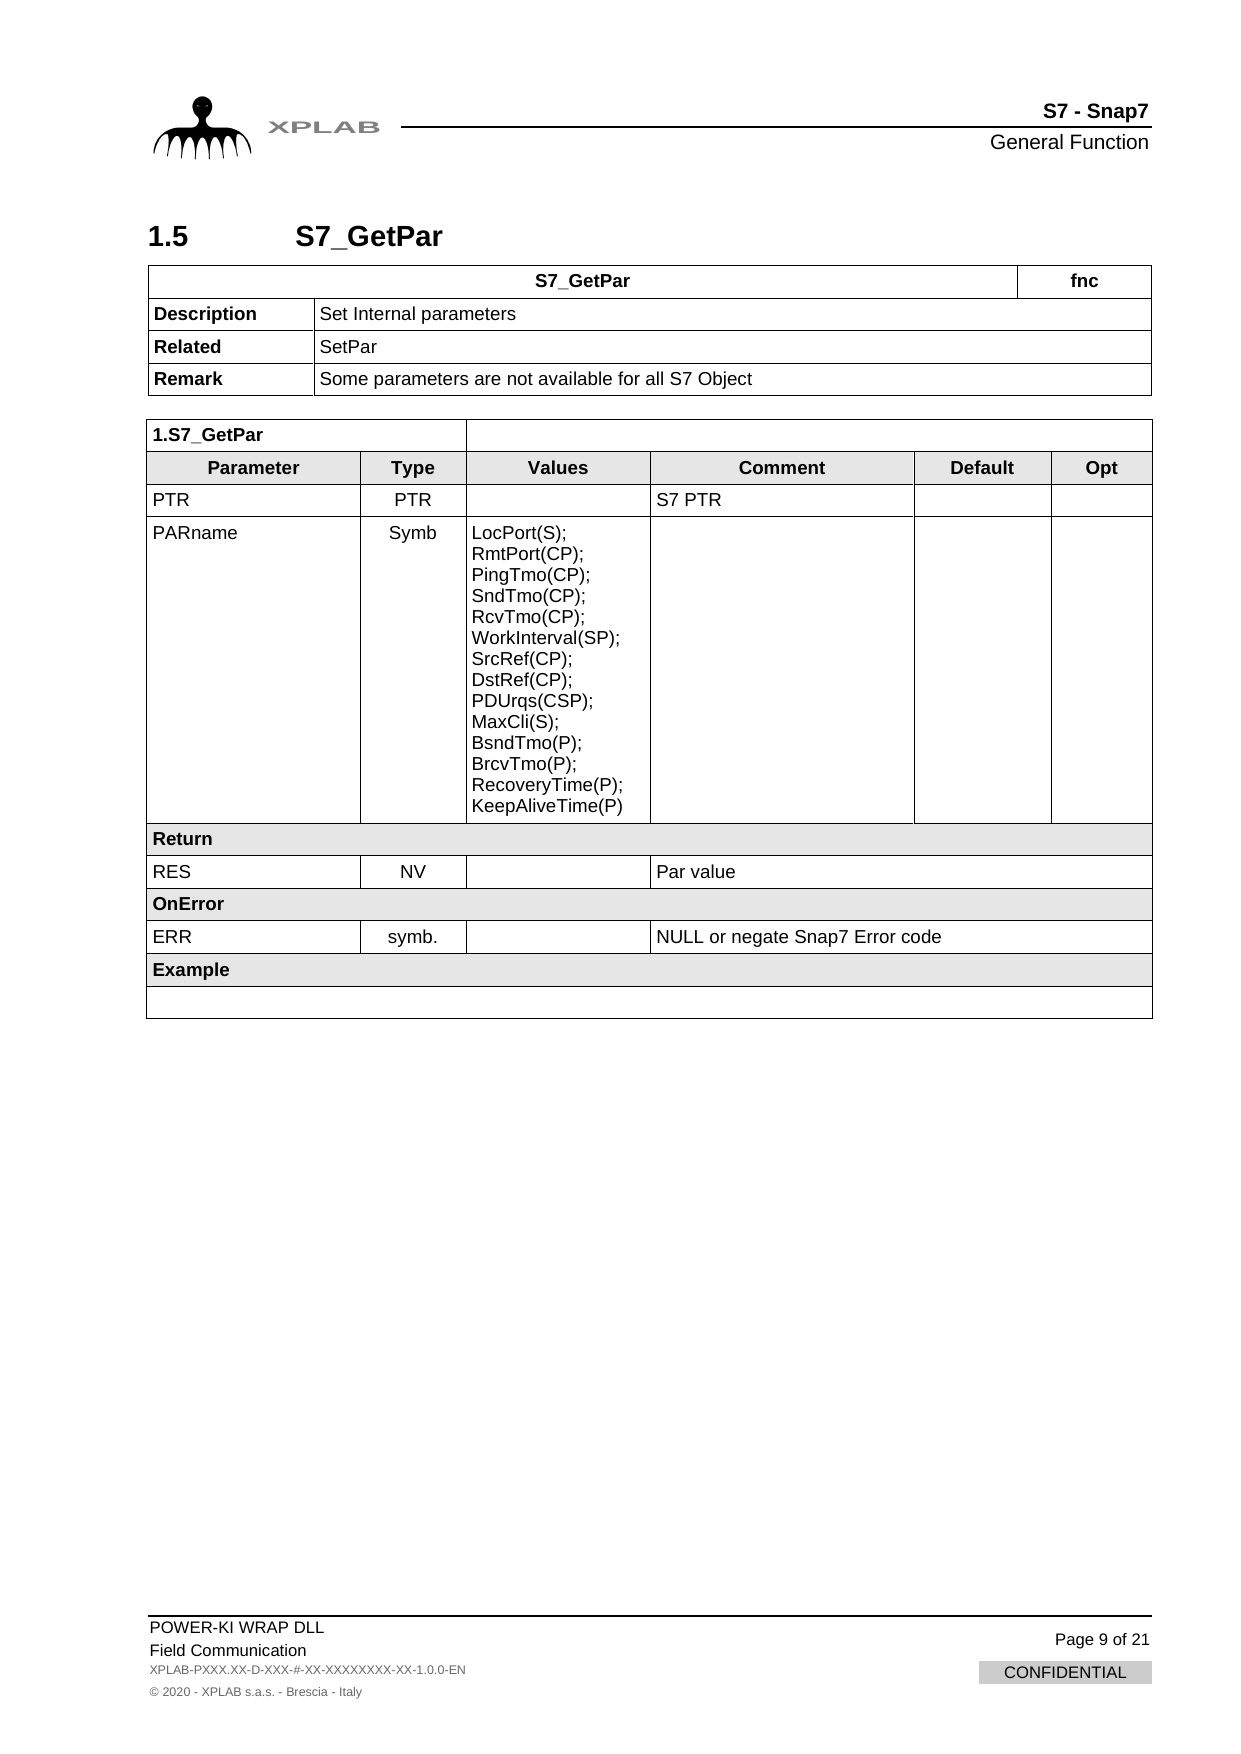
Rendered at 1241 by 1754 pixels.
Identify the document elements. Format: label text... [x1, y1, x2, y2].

table_cell PTR [361, 485, 466, 516]
picture [150, 91, 255, 163]
table_cell Comment [651, 452, 913, 484]
table_cell [147, 987, 1152, 1018]
subtitle S7_GetPar [148, 220, 1152, 252]
table_header S7_GetPar [149, 266, 1017, 298]
table_cell Example [147, 954, 1152, 986]
table_cell Default [915, 452, 1051, 484]
table_cell Opt [1052, 452, 1152, 484]
table_cell [915, 485, 1051, 516]
table_cell NV [361, 856, 466, 888]
table_cell Type [361, 452, 466, 484]
table_header 1.S7_GetPar [147, 420, 466, 451]
table_cell Some parameters are not available for all S7 Object [315, 364, 1151, 395]
table_cell SetPar [315, 331, 1151, 363]
table_cell Description [149, 299, 313, 330]
table_cell Remark [149, 364, 313, 395]
table_cell [467, 921, 650, 953]
table_cell [1052, 485, 1152, 516]
table_cell Set Internal parameters [315, 299, 1151, 330]
table_cell [915, 517, 1051, 823]
table_cell ERR [147, 921, 360, 953]
table_cell Values [467, 452, 650, 484]
table_header [467, 420, 1152, 451]
table_cell Par value [651, 856, 1152, 888]
table_cell PTR [147, 485, 360, 516]
table_cell symb. [361, 921, 466, 953]
table_header fnc [1018, 266, 1151, 298]
table_cell NULL or negate Snap7 Error code [651, 921, 1152, 953]
table_cell Parameter [147, 452, 360, 484]
table_cell Symb [361, 517, 466, 823]
table_cell [1052, 517, 1152, 823]
table_cell [467, 485, 650, 516]
table_cell OnError [147, 889, 1152, 920]
table_cell RES [147, 856, 360, 888]
table_cell Related [149, 331, 313, 363]
table_cell Return [147, 824, 1152, 855]
table_cell [467, 856, 650, 888]
table_cell LocPort(S); RmtPort(CP); PingTmo(CP); SndTmo(CP); RcvTmo(CP); WorkInterval(SP); SrcRef(CP); DstRef(CP); PDUrqs(CSP); MaxCli(S); BsndTmo(P); BrcvTmo(P); RecoveryTime(P); KeepAliveTime(P) [467, 517, 650, 823]
table_cell [651, 517, 913, 823]
table_cell S7 PTR [651, 485, 913, 516]
table_cell PARname [147, 517, 360, 823]
